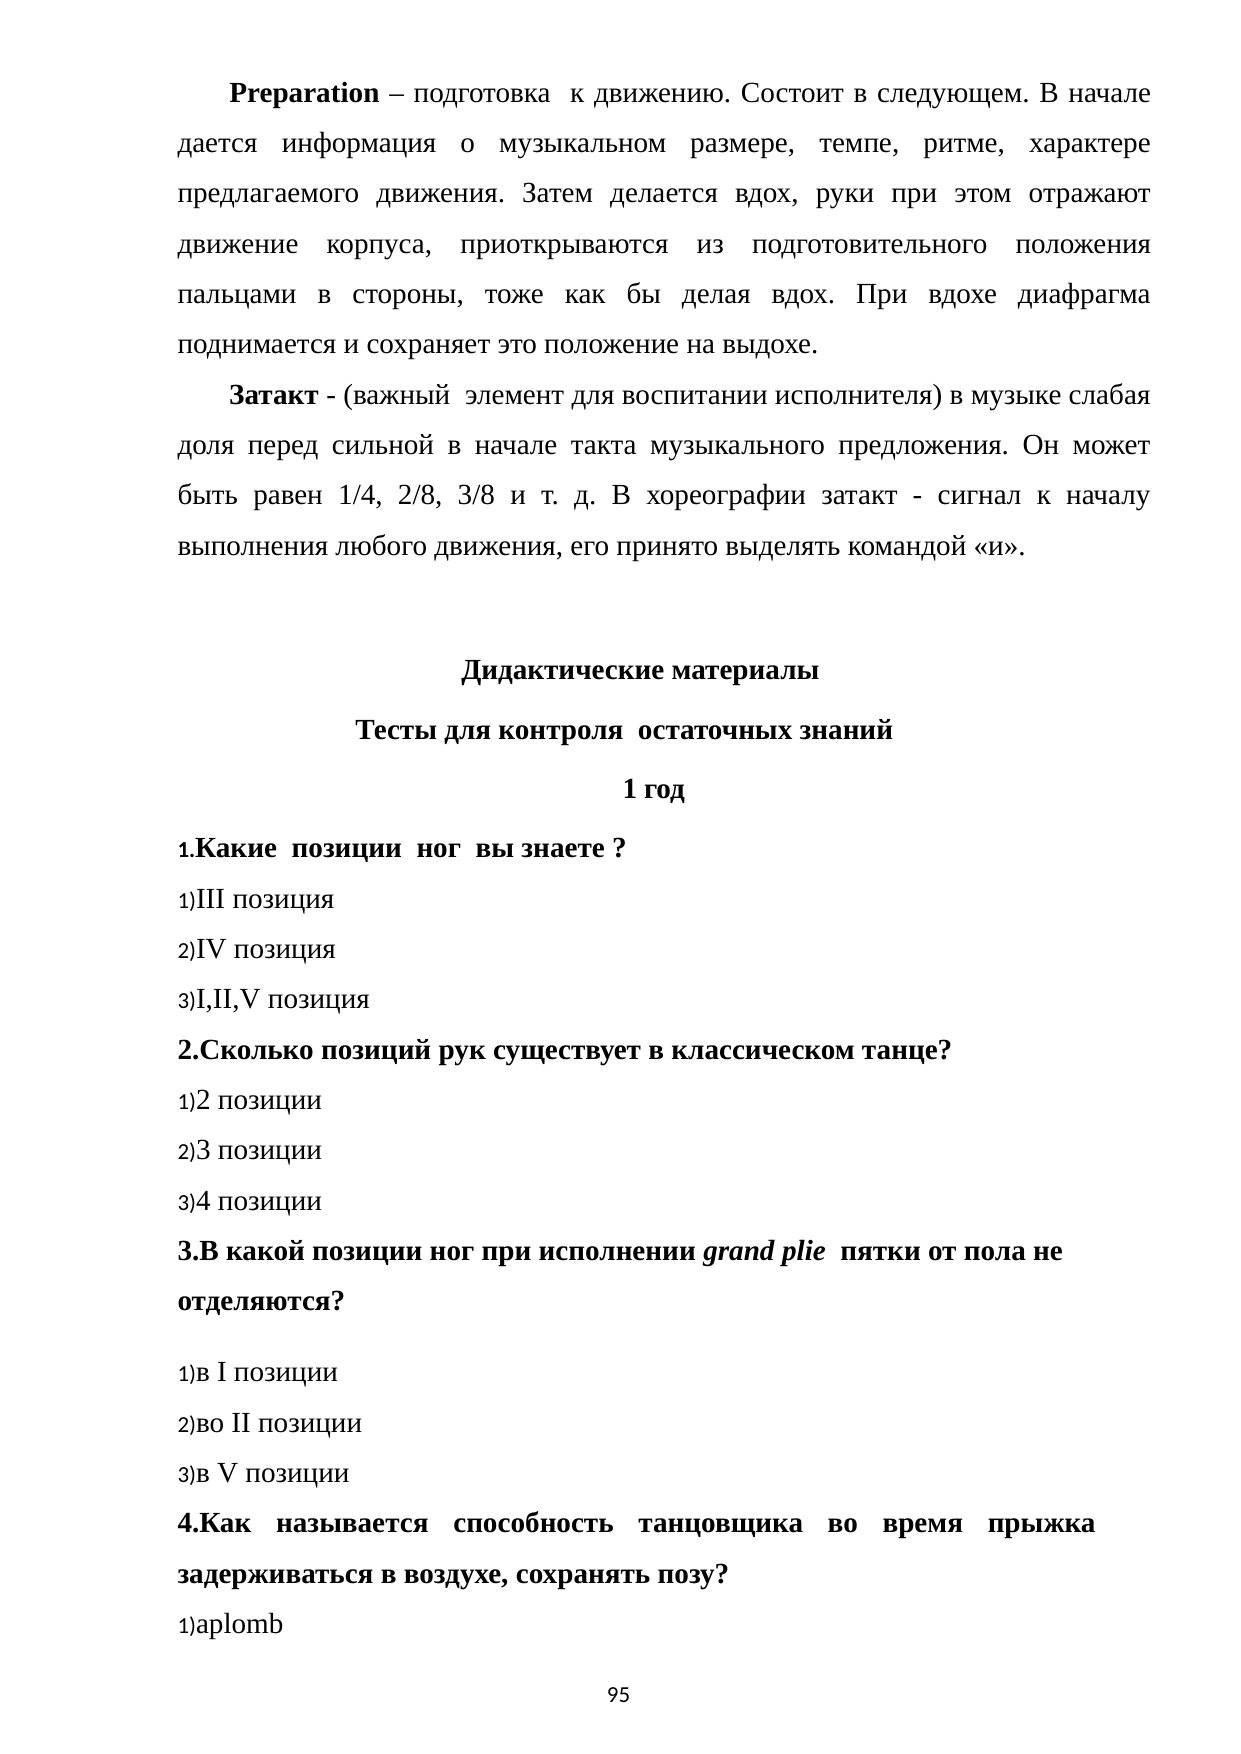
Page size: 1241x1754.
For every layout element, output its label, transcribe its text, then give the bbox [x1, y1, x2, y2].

list III позиция [177, 881, 1152, 914]
text 4.Как называется способность танцовщика во время прыжка задерживаться в воздухе, сохранять позу? [177, 1505, 1096, 1589]
text 2.Сколько позиций рук существует в классическом танце? [177, 1032, 1152, 1065]
list во II позиции [177, 1405, 1152, 1438]
list в I позиции [177, 1354, 1152, 1388]
text Дидактические материалы [177, 652, 1096, 686]
list 3 позиции [177, 1132, 1152, 1166]
text 3.В какой позиции ног при исполнении grand plie пятки от пола не отделяются? [177, 1233, 1152, 1317]
list I,II,V позиция [177, 981, 1152, 1015]
list 2 позиции [177, 1082, 1152, 1116]
list IV позиция [177, 931, 1152, 965]
list Какие позиции ног вы знаете ? [177, 831, 1152, 864]
list aplomb [177, 1606, 1096, 1639]
subtitle Preparation – подготовка к движению. Состоит в следующем. В начале дается информация о музыкальном размере, темпе, ритме, характере предлагаемого движения. Затем делается вдох, руки при этом отражают движение корпуса, приоткрываются из подготовительного положения пальцами в стороны, тоже как бы делая вдох. При вдохе диафрагма поднимается и сохраняет это положение на выдохе. [177, 75, 1152, 360]
list в V позиции [177, 1455, 1152, 1489]
list 4 позиции [177, 1183, 1152, 1216]
subtitle Затакт - (важный элемент для воспитании исполнителя) в музыке слабая доля перед сильной в начале такта музыкального предложения. Он может быть равен 1/4, 2/8, 3/8 и т. д. В хореографии затакт - сигнал к началу выполнения любого движения, его принято выделять командой «и». [177, 377, 1152, 561]
text Тесты для контроля остаточных знаний [177, 712, 1152, 745]
text 1 год [177, 771, 1152, 805]
